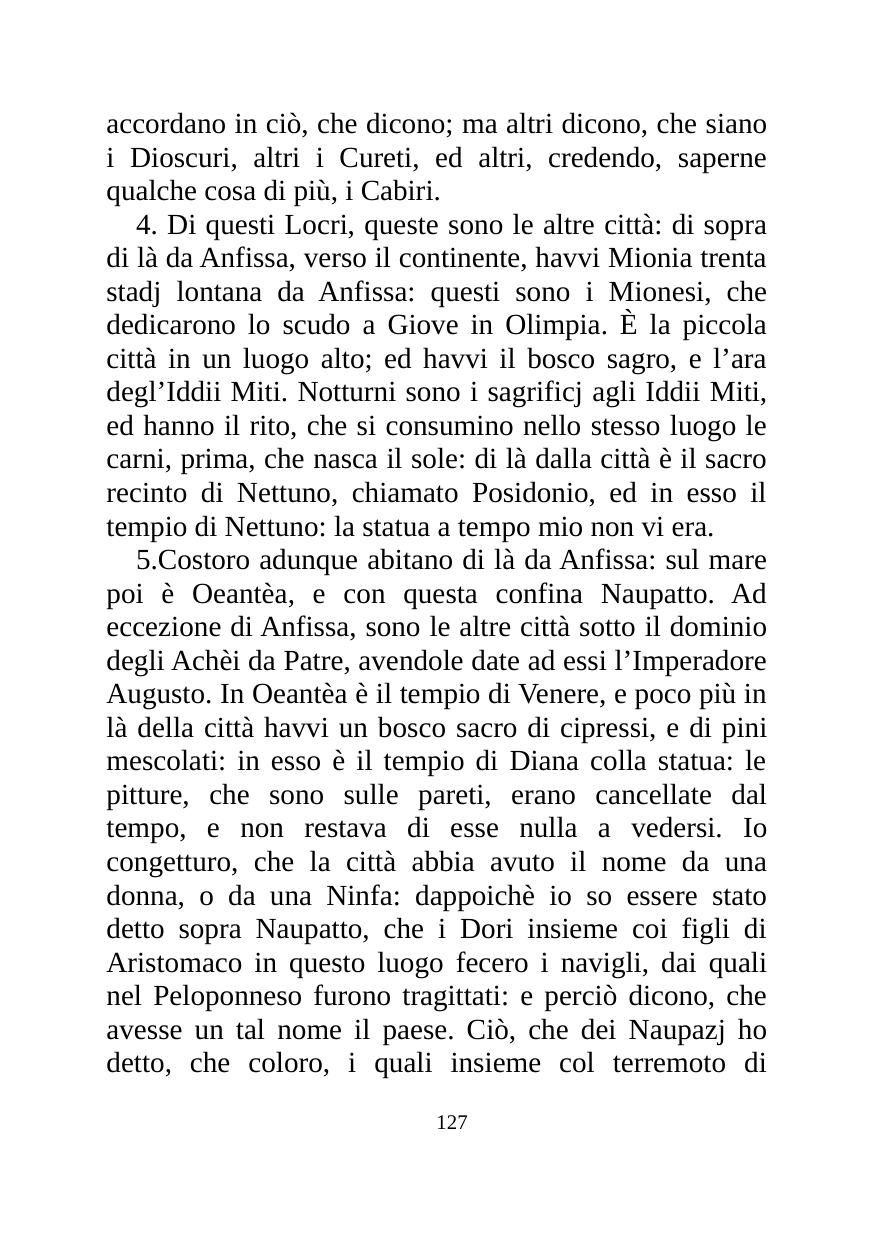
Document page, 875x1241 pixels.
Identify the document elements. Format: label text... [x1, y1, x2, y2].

text accordano in ciò, che dicono; ma altri dicono, che siano i Dioscuri, altri i Cureti, ed altri, credendo, saperne qualche cosa di più, i Cabiri. [106, 106, 768, 207]
text 5.Costoro adunque abitano di là da Anfissa: sul mare poi è Oeantèa, e con questa confina Naupatto. Ad eccezione di Anfissa, sono le altre città sotto il dominio degli Achèi da Patre, avendole date ad essi l’Imperadore Augusto. In Oeantèa è il tempio di Venere, e poco più in là della città havvi un bosco sacro di cipressi, e di pini mescolati: in esso è il tempio di Diana colla statua: le pitture, che sono sulle pareti, erano cancellate dal tempo, e non restava di esse nulla a vedersi. Io congetturo, che la città abbia avuto il nome da una donna, o da una Ninfa: dappoichè io so essere stato detto sopra Naupatto, che i Dori insieme coi figli di Aristomaco in questo luogo fecero i navigli, dai quali nel Peloponneso furono tragittati: e perciò dicono, che avesse un tal nome il paese. Ciò, che dei Naupazj ho detto, che coloro, i quali insieme col terremoto di [106, 542, 768, 1079]
text 4. Di questi Locri, queste sono le altre città: di sopra di là da Anfissa, verso il continente, havvi Mionia trenta stadj lontana da Anfissa: questi sono i Mionesi, che dedicarono lo scudo a Giove in Olimpia. È la piccola città in un luogo alto; ed havvi il bosco sagro, e l’ara degl’Iddii Miti. Notturni sono i sagrificj agli Iddii Miti, ed hanno il rito, che si consumino nello stesso luogo le carni, prima, che nasca il sole: di là dalla città è il sacro recinto di Nettuno, chiamato Posidonio, ed in esso il tempio di Nettuno: la statua a tempo mio non vi era. [106, 207, 768, 542]
